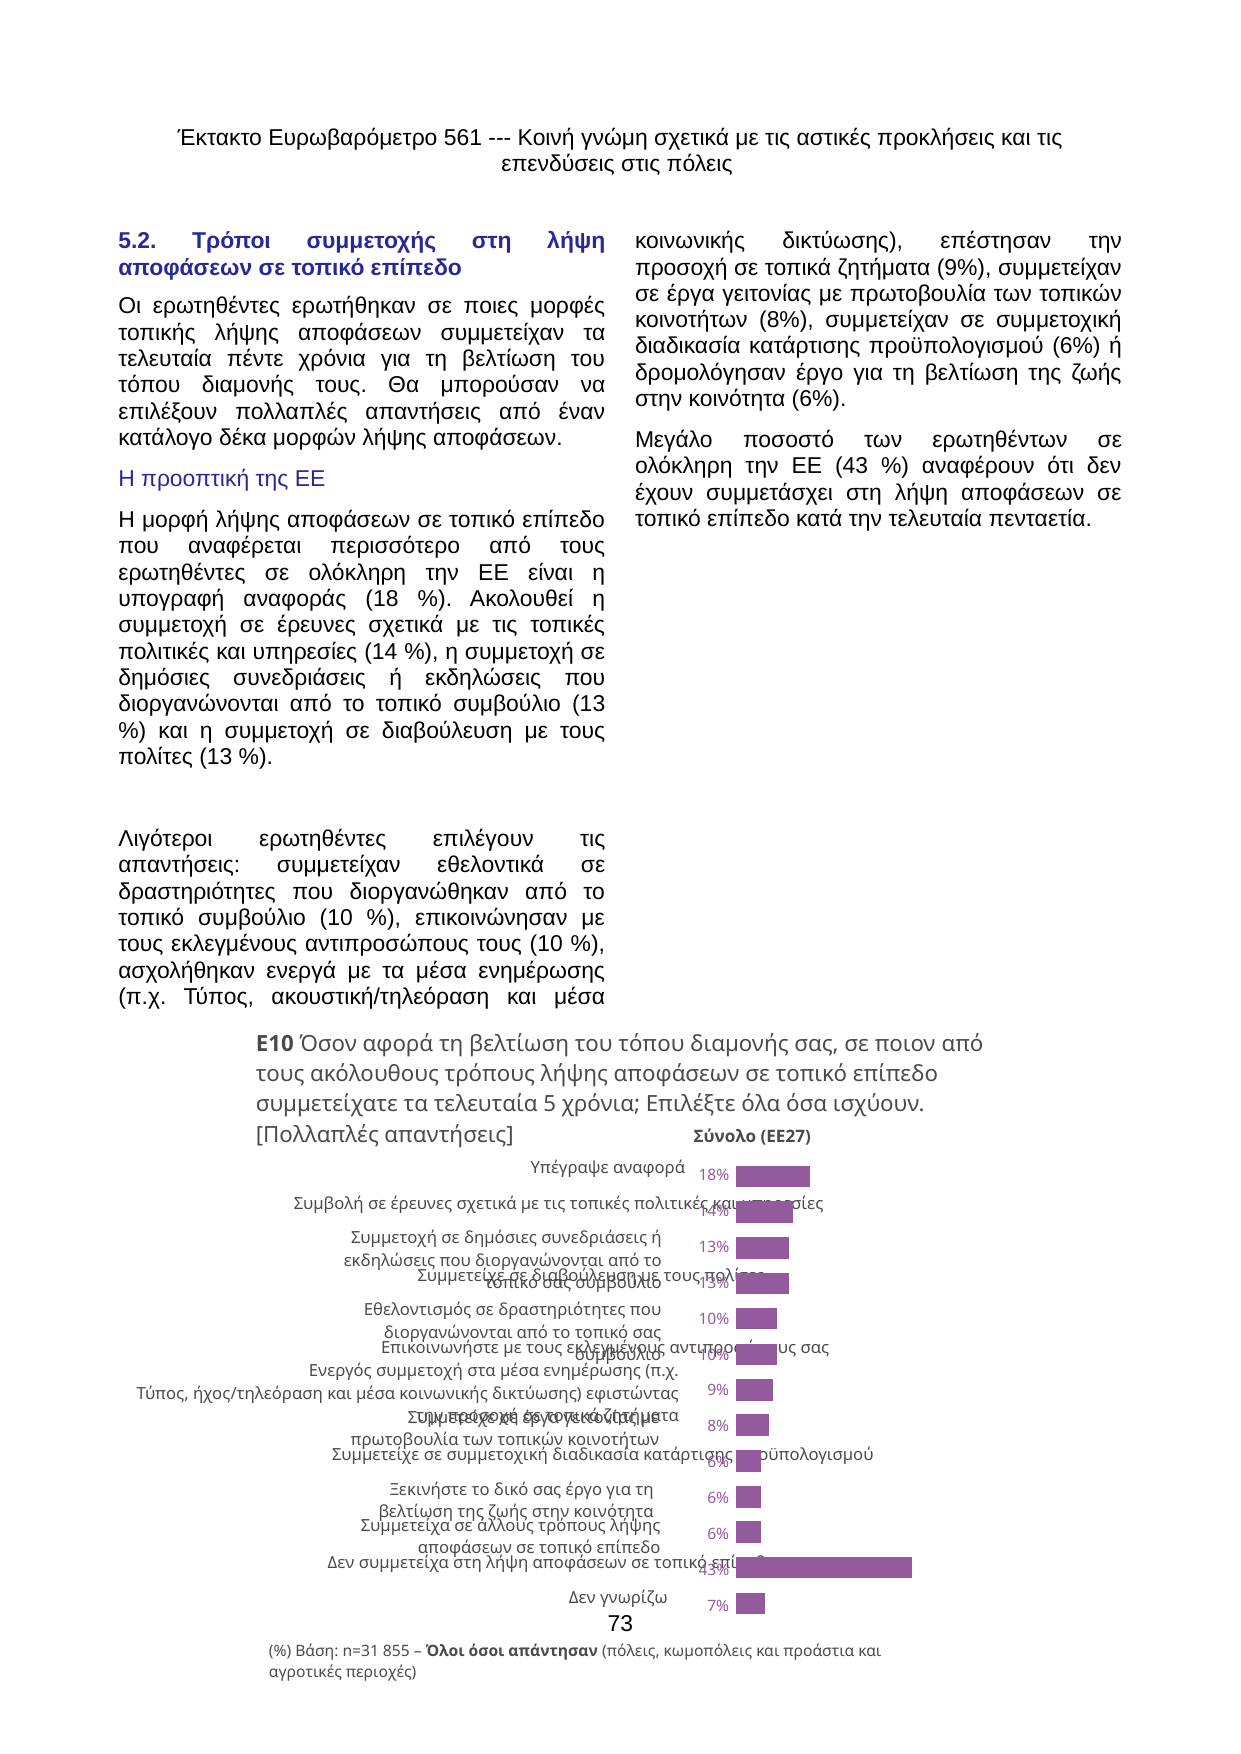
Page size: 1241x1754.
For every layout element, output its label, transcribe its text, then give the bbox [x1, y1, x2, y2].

text Λιγότεροι ερωτηθέντες επιλέγουν τις απαντήσεις: συμμετείχαν εθελοντικά σε δραστηριότητες που διοργανώθηκαν από το τοπικό συμβούλιο (10 %), επικοινώνησαν με τους εκλεγμένους αντιπροσώπους τους (10 %), ασχολήθηκαν ενεργά με τα μέσα ενημέρωσης (π.χ. Τύπος, ακουστική/τηλεόραση και μέσα [118, 825, 605, 1009]
text Οι ερωτηθέντες ερωτήθηκαν σε ποιες μορφές τοπικής λήψης αποφάσεων συμμετείχαν τα τελευταία πέντε χρόνια για τη βελτίωση του τόπου διαμονής τους. Θα μπορούσαν να επιλέξουν πολλαπλές απαντήσεις από έναν κατάλογο δέκα μορφών λήψης αποφάσεων. [118, 292, 605, 450]
subtitle 5.2. Τρόποι συμμετοχής στη λήψη αποφάσεων σε τοπικό επίπεδο [118, 227, 605, 280]
text Η προοπτική της ΕΕ [118, 465, 605, 491]
text Η μορφή λήψης αποφάσεων σε τοπικό επίπεδο που αναφέρεται περισσότερο από τους ερωτηθέντες σε ολόκληρη την ΕΕ είναι η υπογραφή αναφοράς (18 %). Ακολουθεί η συμμετοχή σε έρευνες σχετικά με τις τοπικές πολιτικές και υπηρεσίες (14 %), η συμμετοχή σε δημόσιες συνεδριάσεις ή εκδηλώσεις που διοργανώνονται από το τοπικό συμβούλιο (13 %) και η συμμετοχή σε διαβούλευση με τους πολίτες (13 %). [118, 506, 605, 769]
text Μεγάλο ποσοστό των ερωτηθέντων σε ολόκληρη την ΕΕ (43 %) αναφέρουν ότι δεν έχουν συμμετάσχει στη λήψη αποφάσεων σε τοπικό επίπεδο κατά την τελευταία πενταετία. [635, 426, 1122, 532]
text κοινωνικής δικτύωσης), επέστησαν την προσοχή σε τοπικά ζητήματα (9%), συμμετείχαν σε έργα γειτονίας με πρωτοβουλία των τοπικών κοινοτήτων (8%), συμμετείχαν σε συμμετοχική διαδικασία κατάρτισης προϋπολογισμού (6%) ή δρομολόγησαν έργο για τη βελτίωση της ζωής στην κοινότητα (6%). [635, 227, 1122, 412]
